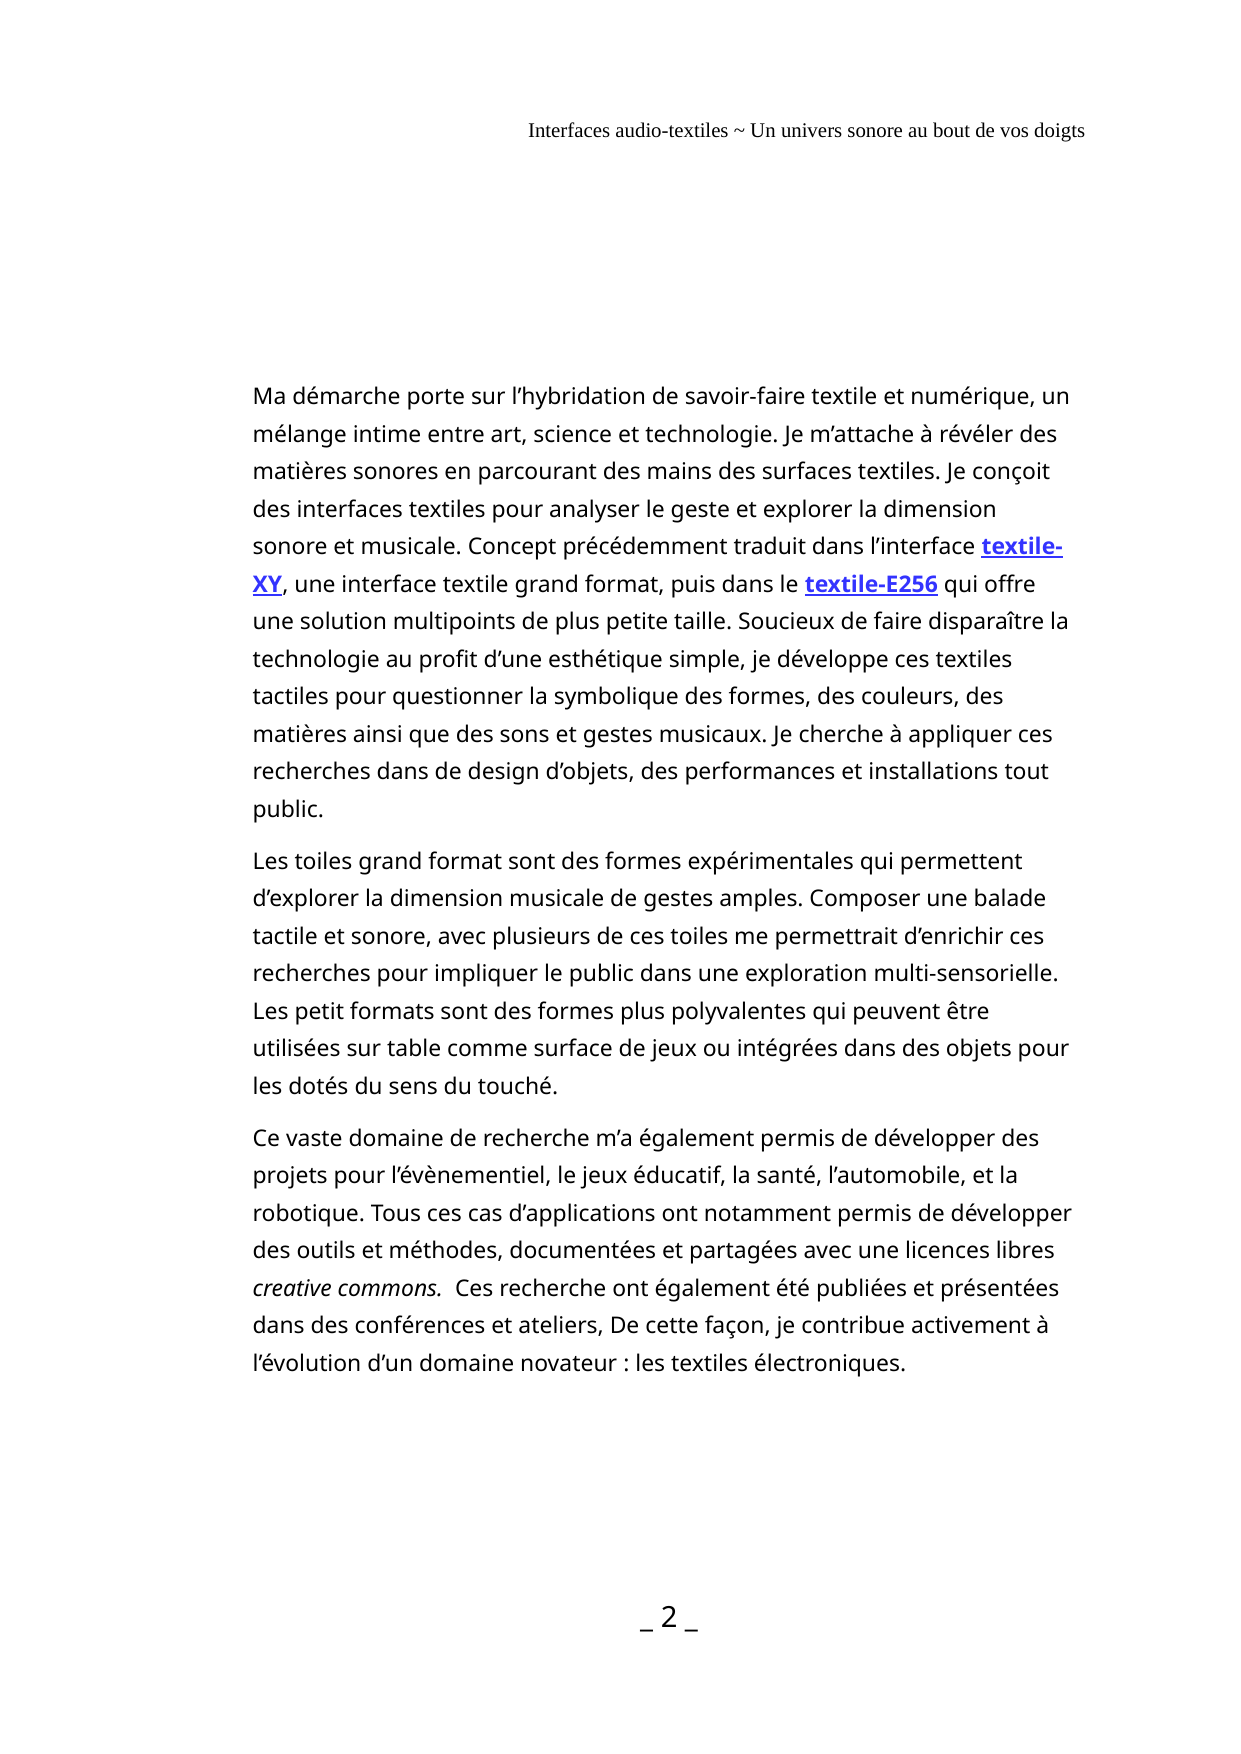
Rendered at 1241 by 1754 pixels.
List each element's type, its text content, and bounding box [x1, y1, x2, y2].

text Ce vaste domaine de recherche m’a également permis de développer des projets pour l’évènementiel, le jeux éducatif, la santé, l’automobile, et la robotique. Tous ces cas d’applications ont notamment permis de développer des outils et méthodes, documentées et partagées avec une licences libres creative commons. Ces recherche ont également été publiées et présentées dans des conférences et ateliers, De cette façon, je contribue activement à l’évolution d’un domaine novateur : les textiles électroniques. [252, 1122, 1073, 1378]
text Les toiles grand format sont des formes expérimentales qui permettent d’explorer la dimension musicale de gestes amples. Composer une balade tactile et sonore, avec plusieurs de ces toiles me permettrait d’enrichir ces recherches pour impliquer le public dans une exploration multi-sensorielle. Les petit formats sont des formes plus polyvalentes qui peuvent être utilisées sur table comme surface de jeux ou intégrées dans des objets pour les dotés du sens du touché. [252, 844, 1073, 1101]
text Ma démarche porte sur l’hybridation de savoir-faire textile et numérique, un mélange intime entre art, science et technologie. Je m’attache à révéler des matières sonores en parcourant des mains des surfaces textiles. Je conçoit des interfaces textiles pour analyser le geste et explorer la dimension sonore et musicale. Concept précédemment traduit dans l’interface textile-XY, une interface textile grand format, puis dans le textile-E256 qui offre une solution multipoints de plus petite taille. Soucieux de faire disparaître la technologie au profit d’une esthétique simple, je développe ces textiles tactiles pour questionner la symbolique des formes, des couleurs, des matières ainsi que des sons et gestes musicaux. Je cherche à appliquer ces recherches dans de design d’objets, des performances et installations tout public. [252, 380, 1073, 824]
